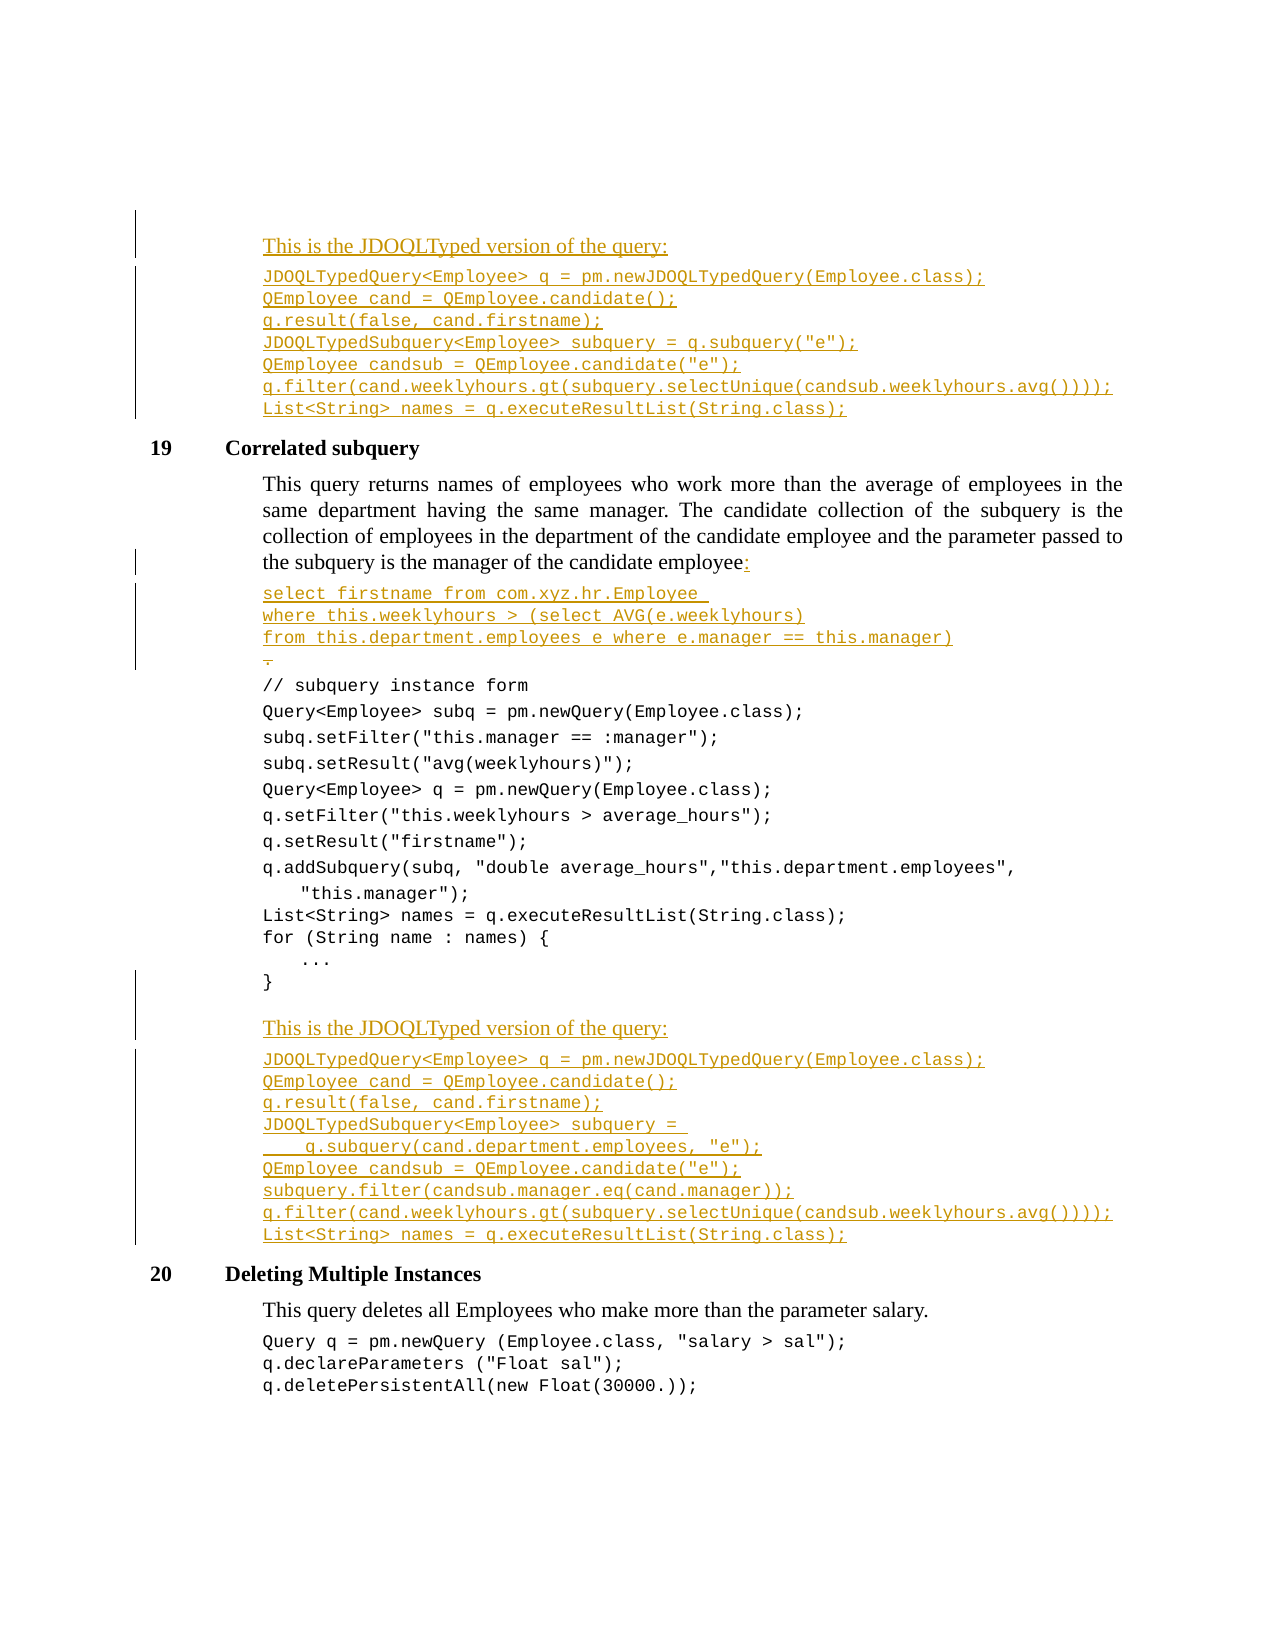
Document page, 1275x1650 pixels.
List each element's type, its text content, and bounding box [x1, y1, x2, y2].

text QEmployee cand = QEmployee.candidate(); [262, 1070, 1125, 1092]
text select firstname from com.xyz.hr.Employee where this.weeklyhours > (select AVG(e.weeklyhours) from this.department.employees e where e.manager == this.manager) [262, 583, 1125, 648]
text "this.manager"); [262, 879, 1125, 905]
text Query q = pm.newQuery (Employee.class, "salary > sal"); [262, 1331, 1125, 1353]
text subq.setResult("avg(weeklyhours)"); [262, 748, 1125, 774]
text q.setFilter("this.weeklyhours > average_hours"); [262, 801, 1125, 827]
text JDOQLTypedQuery<Employee> q = pm.newJDOQLTypedQuery(Employee.class); [262, 1048, 1125, 1070]
text q.filter(cand.weeklyhours.gt(subquery.selectUnique(candsub.weeklyhours.avg()))); [262, 1202, 1125, 1223]
text q.result(false, cand.firstname); [262, 1092, 1125, 1114]
subtitle Deleting Multiple Instances [150, 1260, 1125, 1286]
text // subquery instance form [262, 670, 1125, 696]
text JDOQLTypedQuery<Employee> q = pm.newJDOQLTypedQuery(Employee.class); [262, 266, 1125, 288]
text Query<Employee> subq = pm.newQuery(Employee.class); [262, 696, 1125, 722]
text q.deletePersistentAll(new Float(30000.)); [262, 1374, 1125, 1396]
text for (String name : names) { [262, 927, 1125, 948]
text } [262, 970, 1125, 992]
text This is the JDOQLTyped version of the query: [262, 1014, 1125, 1040]
text q.result(false, cand.firstname); [262, 310, 1125, 332]
text subquery.filter(candsub.manager.eq(cand.manager)); [262, 1180, 1125, 1202]
text ... [262, 948, 1125, 970]
text JDOQLTypedSubquery<Employee> subquery = q.subquery(cand.department.employees, "e"); [262, 1114, 1125, 1158]
text QEmployee candsub = QEmployee.candidate("e"); [262, 1158, 1125, 1180]
text JDOQLTypedSubquery<Employee> subquery = q.subquery("e"); [262, 332, 1125, 354]
subtitle Correlated subquery [150, 434, 1125, 460]
text List<String> names = q.executeResultList(String.class); [262, 397, 1125, 419]
text This query deletes all Employees who make more than the parameter salary. [262, 1296, 1125, 1322]
text QEmployee cand = QEmployee.candidate(); [262, 288, 1125, 310]
text This query returns names of employees who work more than the average of employees in the same department having the same manager. The candidate collection of the subquery is the collection of employees in the department of the candidate employee and the parameter passed to the subquery is the manager of the candidate employee: [262, 470, 1125, 574]
text q.setResult("firstname"); [262, 827, 1125, 853]
text List<String> names = q.executeResultList(String.class); [262, 1223, 1125, 1245]
text QEmployee candsub = QEmployee.candidate("e"); [262, 354, 1125, 376]
text This is the JDOQLTyped version of the query: [262, 232, 1125, 258]
text Query<Employee> q = pm.newQuery(Employee.class); [262, 774, 1125, 801]
text subq.setFilter("this.manager == :manager"); [262, 722, 1125, 748]
text q.filter(cand.weeklyhours.gt(subquery.selectUnique(candsub.weeklyhours.avg()))); [262, 376, 1125, 397]
text List<String> names = q.executeResultList(String.class); [262, 905, 1125, 927]
text q.declareParameters ("Float sal"); [262, 1353, 1125, 1374]
text q.addSubquery(subq, "double average_hours","this.department.employees", [262, 853, 1125, 879]
